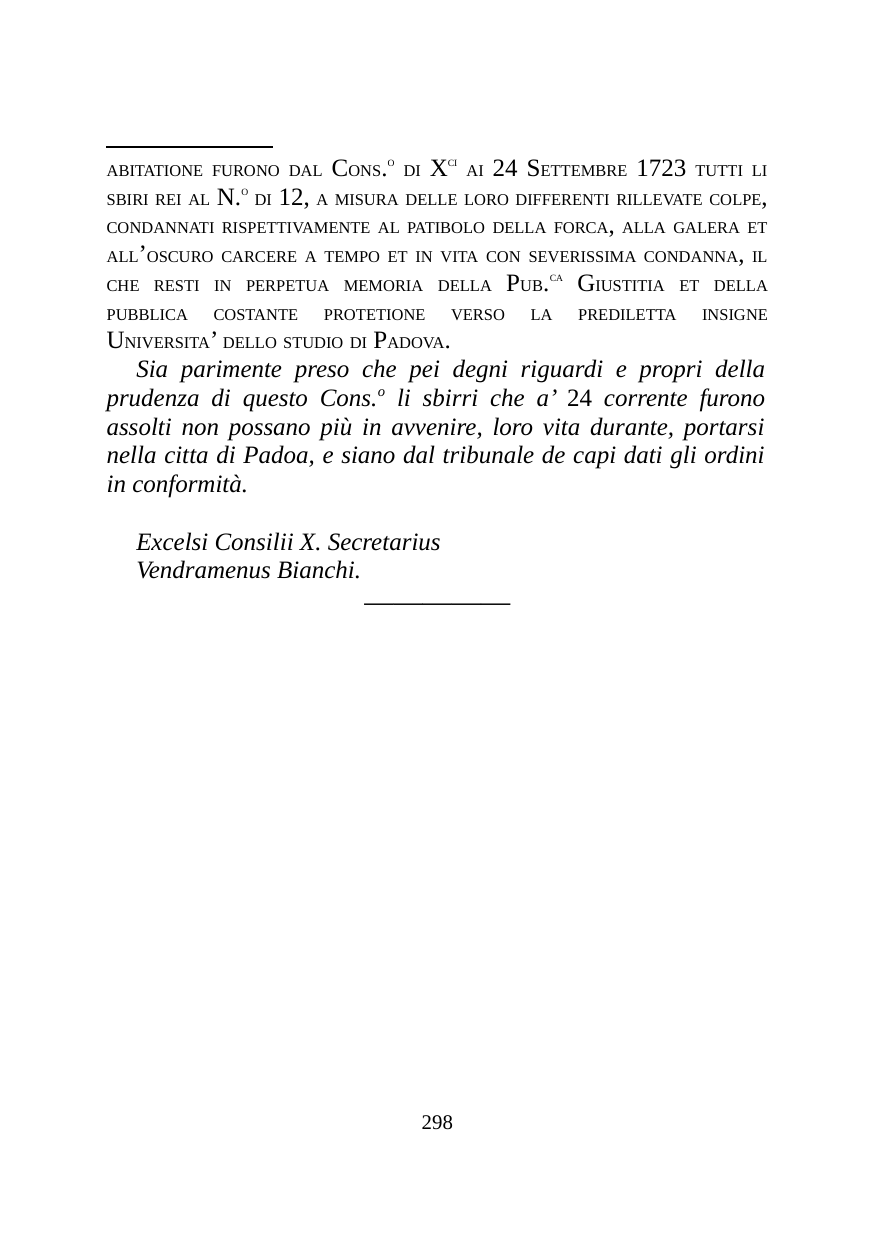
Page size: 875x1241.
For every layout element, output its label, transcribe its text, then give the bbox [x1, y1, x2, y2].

text Excelsi Consilii X. Secretarius [106, 527, 768, 555]
subtitle ――――― [106, 584, 768, 618]
text Vendramenus Bianchi. [106, 555, 768, 584]
text Sia parimente preso che pei degni riguardi e propri della prudenza di questo Cons.o li sbirri che a’ 24 corrente furono assolti non possano più in avvenire, loro vita durante, portarsi nella citta di Padoa, e siano dal tribunale de capi dati gli ordini in conformità. [106, 354, 768, 498]
text abitatione furono dal Cons.o di Xci ai 24 Settembre 1723 tutti li sbiri rei al N.o di 12, a misura delle loro differenti rillevate colpe, condannati rispettivamente al patibolo della forca, alla galera et all’oscuro carcere a tempo et in vita con severissima condanna, il che resti in perpetua memoria della Pub.ca Giustitia et della pubblica costante protetione verso la prediletta insigne Universita’ dello studio di Padova. [106, 153, 768, 354]
